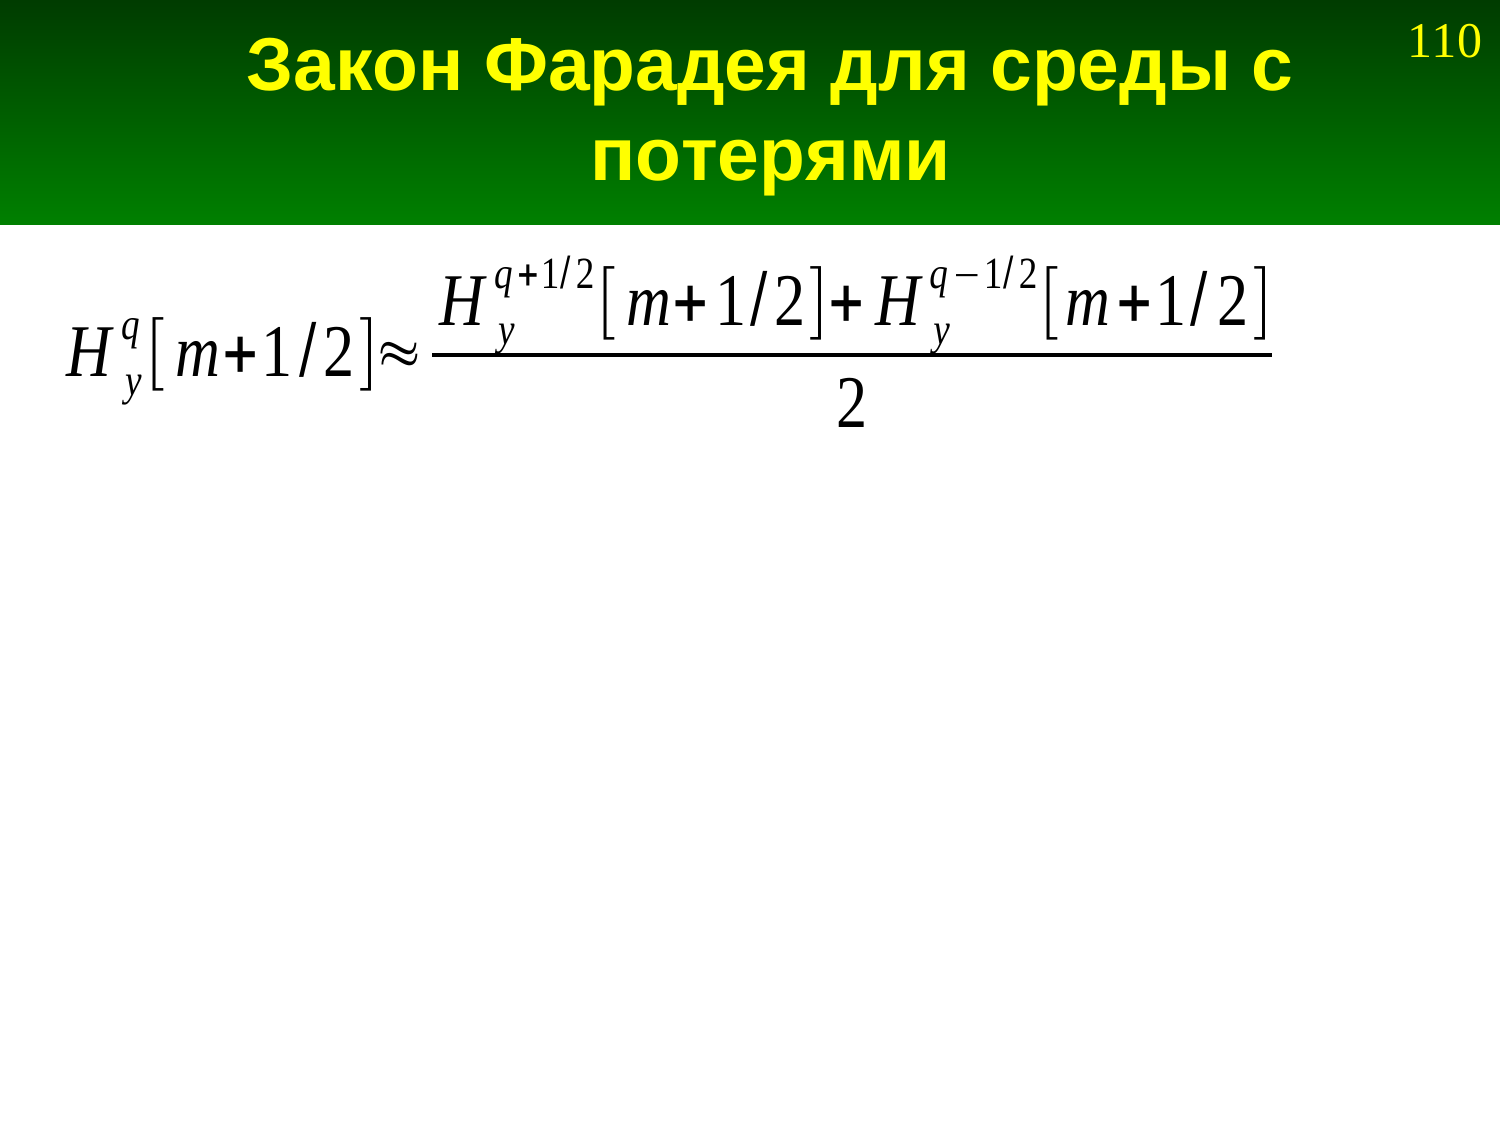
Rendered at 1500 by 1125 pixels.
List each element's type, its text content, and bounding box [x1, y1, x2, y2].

title Закон Фарадея для среды с потерями [100, 7, 1441, 204]
chart [47, 246, 1289, 447]
